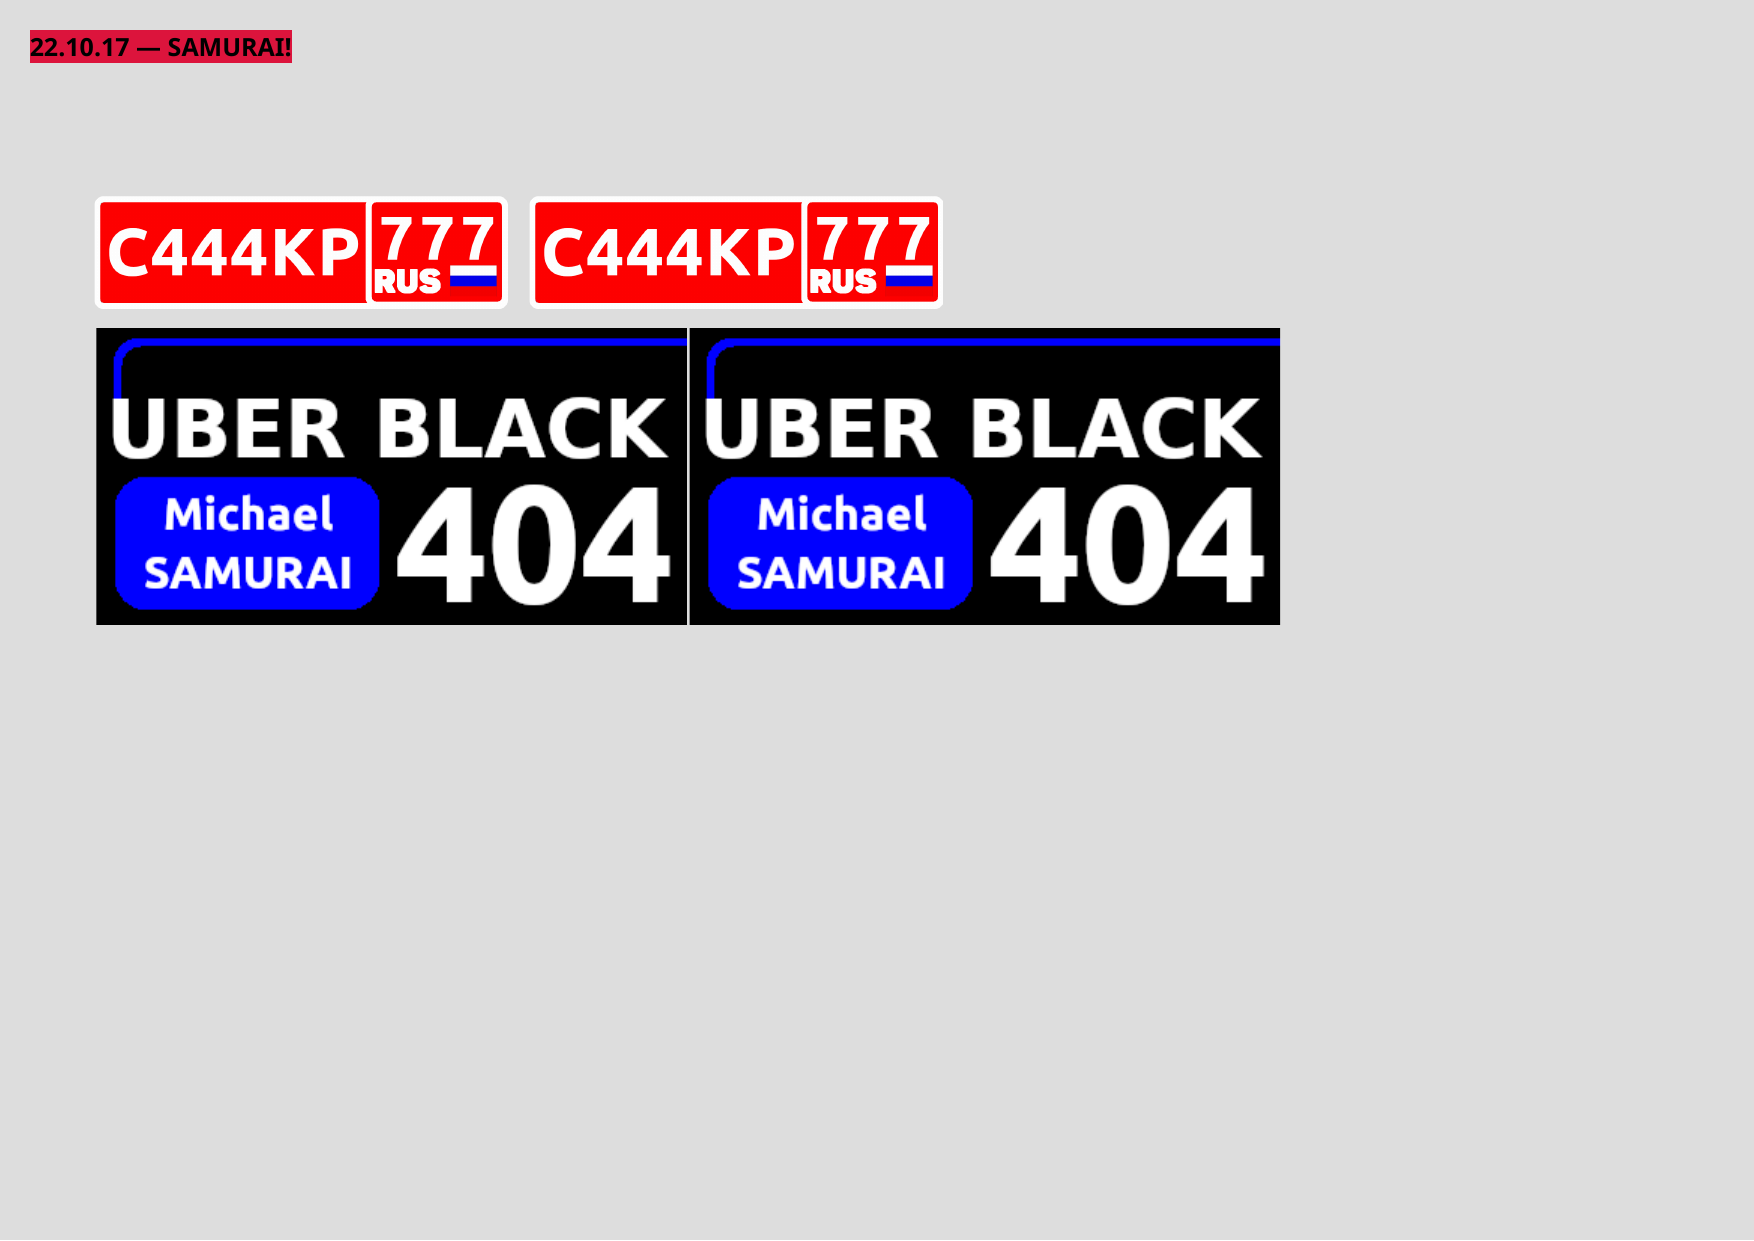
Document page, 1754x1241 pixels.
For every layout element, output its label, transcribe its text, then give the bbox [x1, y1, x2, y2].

picture [529, 131, 943, 309]
picture [96, 328, 687, 625]
text 22.10.17 — SAMURAI! [29, 29, 1724, 63]
picture [689, 328, 1280, 625]
picture [94, 131, 508, 309]
